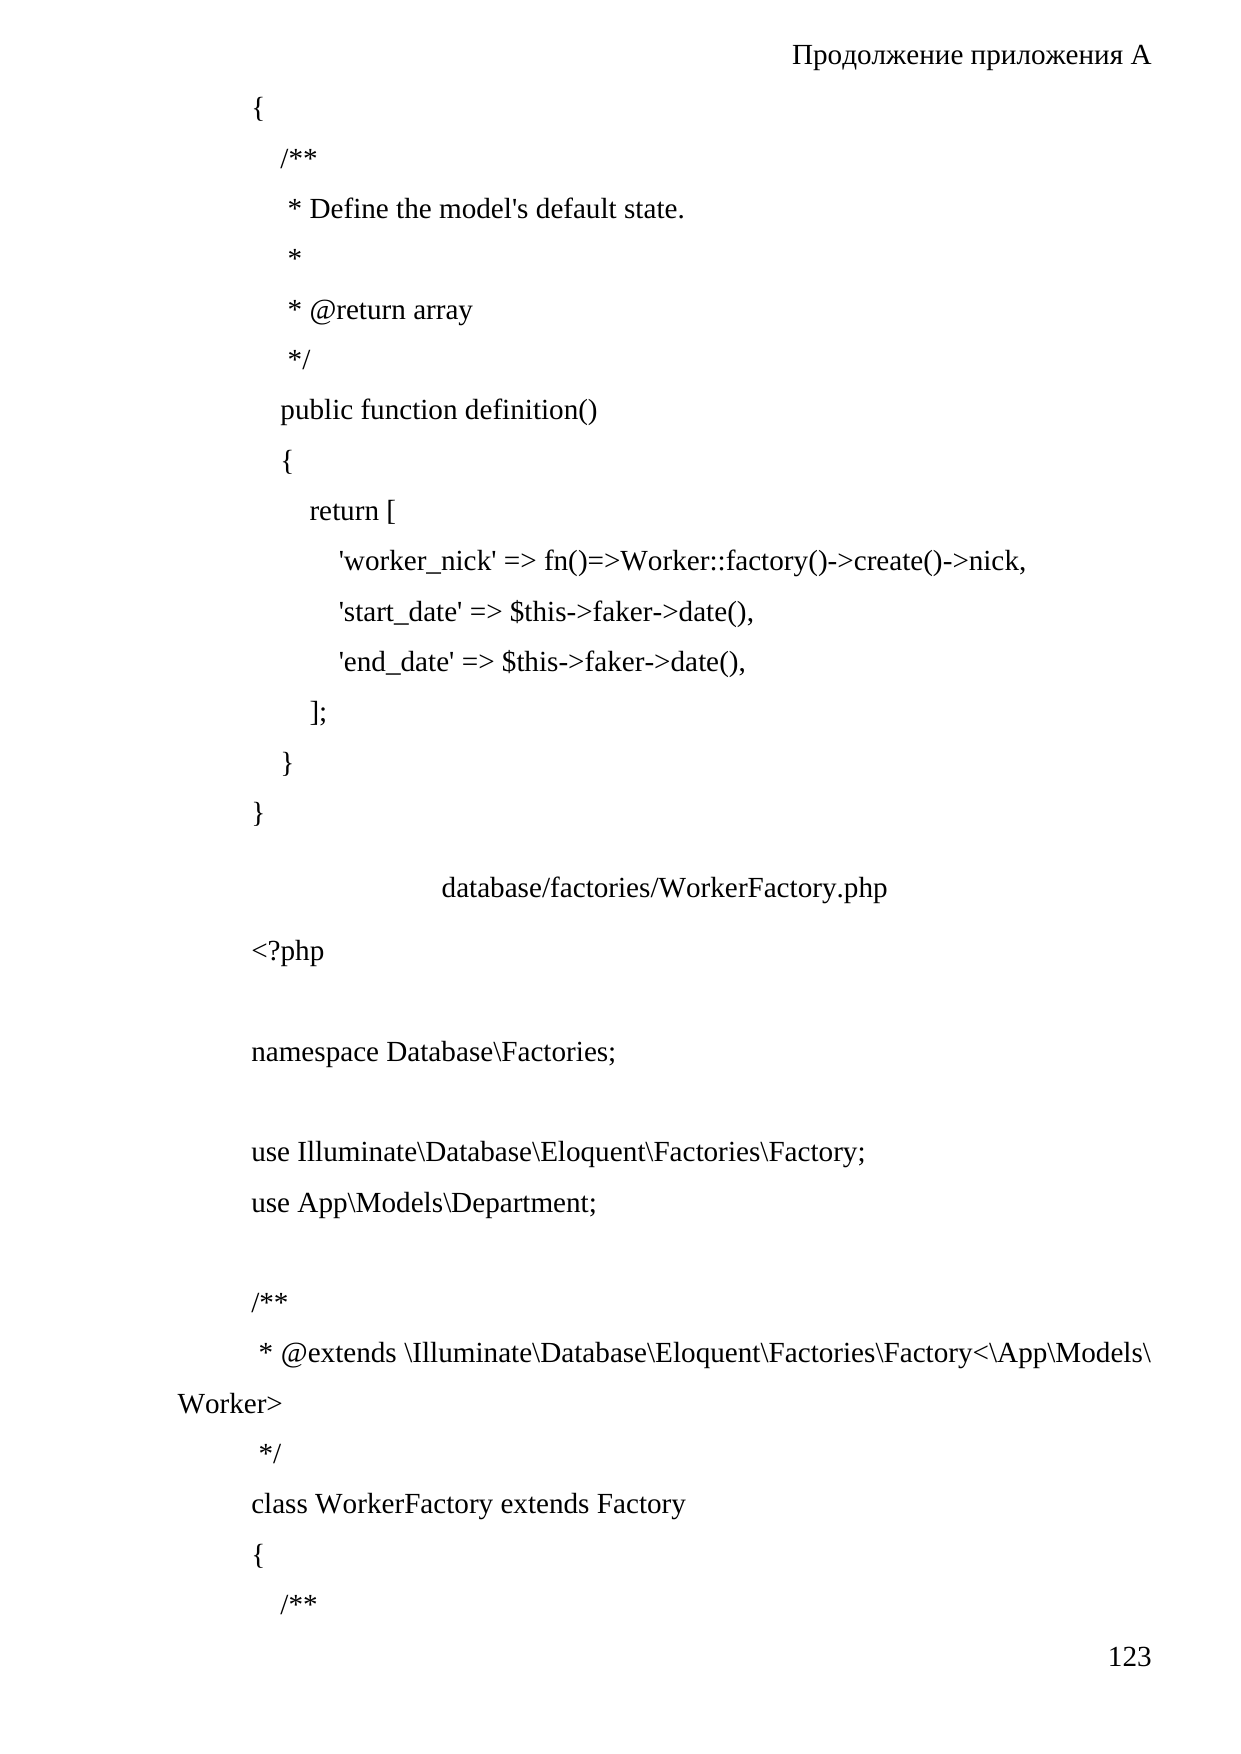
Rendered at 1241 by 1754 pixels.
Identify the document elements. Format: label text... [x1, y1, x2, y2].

text { [177, 1537, 1152, 1570]
text * Define the model's default state. [177, 191, 1152, 225]
text class WorkerFactory extends Factory [177, 1487, 1152, 1520]
text 'end_date' => $this->faker->date(), [177, 644, 1152, 678]
text namespace Database\Factories; [177, 1034, 1152, 1067]
text 'start_date' => $this->faker->date(), [177, 594, 1152, 627]
text * @extends \Illuminate\Database\Eloquent\Factories\Factory<\App\Models\Worker> [177, 1336, 1152, 1419]
text return [ [177, 493, 1152, 527]
text use App\Models\Department; [177, 1185, 1152, 1218]
text * @return array [177, 292, 1152, 325]
text use Illuminate\Database\Eloquent\Factories\Factory; [177, 1134, 1152, 1168]
text * [177, 242, 1152, 275]
text */ [177, 342, 1152, 376]
text 'worker_nick' => fn()=>Worker::factory()->create()->nick, [177, 543, 1152, 577]
text /** [177, 1587, 1152, 1621]
text { [177, 91, 1152, 124]
text ]; [177, 694, 1152, 728]
text public function definition() [177, 392, 1152, 426]
subtitle database/factories/WorkerFactory.php [177, 870, 1152, 904]
text /** [177, 1285, 1152, 1319]
text /** [177, 141, 1152, 174]
text } [177, 795, 1152, 828]
text } [177, 745, 1152, 778]
text { [177, 443, 1152, 476]
text <?php [177, 933, 1152, 967]
text */ [177, 1436, 1152, 1470]
